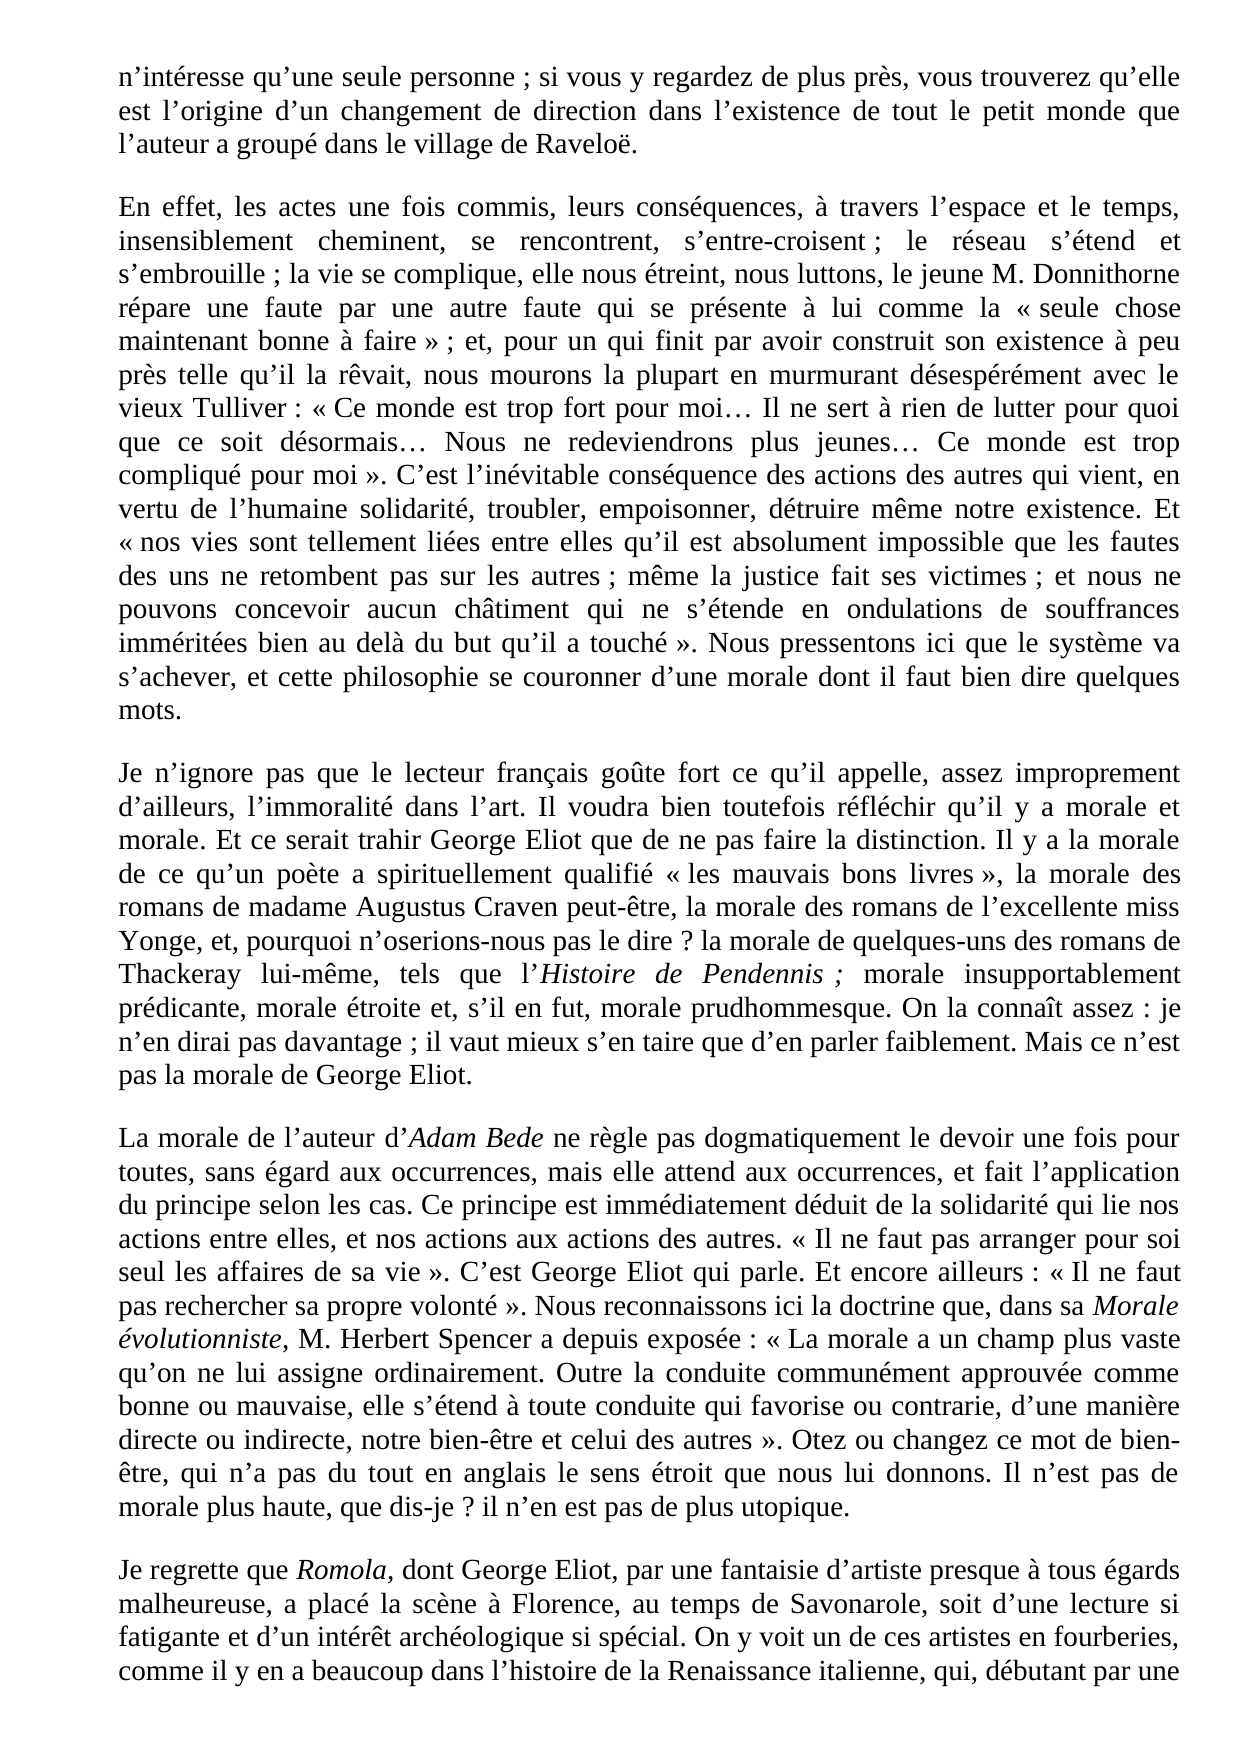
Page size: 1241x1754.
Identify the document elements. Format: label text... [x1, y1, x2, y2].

text Je regrette que Romola, dont George Eliot, par une fantaisie d’artiste presque à tous égards malheureuse, a placé la scène à Florence, au temps de Savonarole, soit d’une lecture si fatigante et d’un intérêt archéologique si spécial. On y voit un de ces artistes en fourberies, comme il y en a beaucoup dans l’histoire de la Renaissance italienne, qui, débutant par une [118, 1552, 1181, 1686]
text En effet, les actes une fois commis, leurs conséquences, à travers l’espace et le temps, insensiblement cheminent, se rencontrent, s’entre-croisent ; le réseau s’étend et s’embrouille ; la vie se complique, elle nous étreint, nous luttons, le jeune M. Donnithorne répare une faute par une autre faute qui se présente à lui comme la « seule chose maintenant bonne à faire » ; et, pour un qui finit par avoir construit son existence à peu près telle qu’il la rêvait, nous mourons la plupart en murmurant désespérément avec le vieux Tulliver : « Ce monde est trop fort pour moi… Il ne sert à rien de lutter pour quoi que ce soit désormais… Nous ne redeviendrons plus jeunes… Ce monde est trop compliqué pour moi ». C’est l’inévitable conséquence des actions des autres qui vient, en vertu de l’humaine solidarité, troubler, empoisonner, détruire même notre existence. Et « nos vies sont tellement liées entre elles qu’il est absolument impossible que les fautes des uns ne retombent pas sur les autres ; même la justice fait ses victimes ; et nous ne pouvons concevoir aucun châtiment qui ne s’étende en ondulations de souffrances imméritées bien au delà du but qu’il a touché ». Nous pressentons ici que le système va s’achever, et cette philosophie se couronner d’une morale dont il faut bien dire quelques mots. [118, 189, 1181, 726]
text n’intéresse qu’une seule personne ; si vous y regardez de plus près, vous trouverez qu’elle est l’origine d’un changement de direction dans l’existence de tout le petit monde que l’auteur a groupé dans le village de Raveloë. [118, 59, 1181, 160]
text La morale de l’auteur d’Adam Bede ne règle pas dogmatiquement le devoir une fois pour toutes, sans égard aux occurrences, mais elle attend aux occurrences, et fait l’application du principe selon les cas. Ce principe est immédiatement déduit de la solidarité qui lie nos actions entre elles, et nos actions aux actions des autres. « Il ne faut pas arranger pour soi seul les affaires de sa vie ». C’est George Eliot qui parle. Et encore ailleurs : « Il ne faut pas rechercher sa propre volonté ». Nous reconnaissons ici la doctrine que, dans sa Morale évolutionniste, M. Herbert Spencer a depuis exposée : « La morale a un champ plus vaste qu’on ne lui assigne ordinairement. Outre la conduite communément approuvée comme bonne ou mauvaise, elle s’étend à toute conduite qui favorise ou contrarie, d’une manière directe ou indirecte, notre bien-être et celui des autres ». Otez ou changez ce mot de bien-être, qui n’a pas du tout en anglais le sens étroit que nous lui donnons. Il n’est pas de morale plus haute, que dis-je ? il n’en est pas de plus utopique. [118, 1120, 1181, 1523]
text Je n’ignore pas que le lecteur français goûte fort ce qu’il appelle, assez improprement d’ailleurs, l’immoralité dans l’art. Il voudra bien toutefois réfléchir qu’il y a morale et morale. Et ce serait trahir George Eliot que de ne pas faire la distinction. Il y a la morale de ce qu’un poète a spirituellement qualifié « les mauvais bons livres », la morale des romans de madame Augustus Craven peut-être, la morale des romans de l’excellente miss Yonge, et, pourquoi n’oserions-nous pas le dire ? la morale de quelques-uns des romans de Thackeray lui-même, tels que l’Histoire de Pendennis ; morale insupportablement prédicante, morale étroite et, s’il en fut, morale prudhommesque. On la connaît assez : je n’en dirai pas davantage ; il vaut mieux s’en taire que d’en parler faiblement. Mais ce n’est pas la morale de George Eliot. [118, 755, 1181, 1091]
